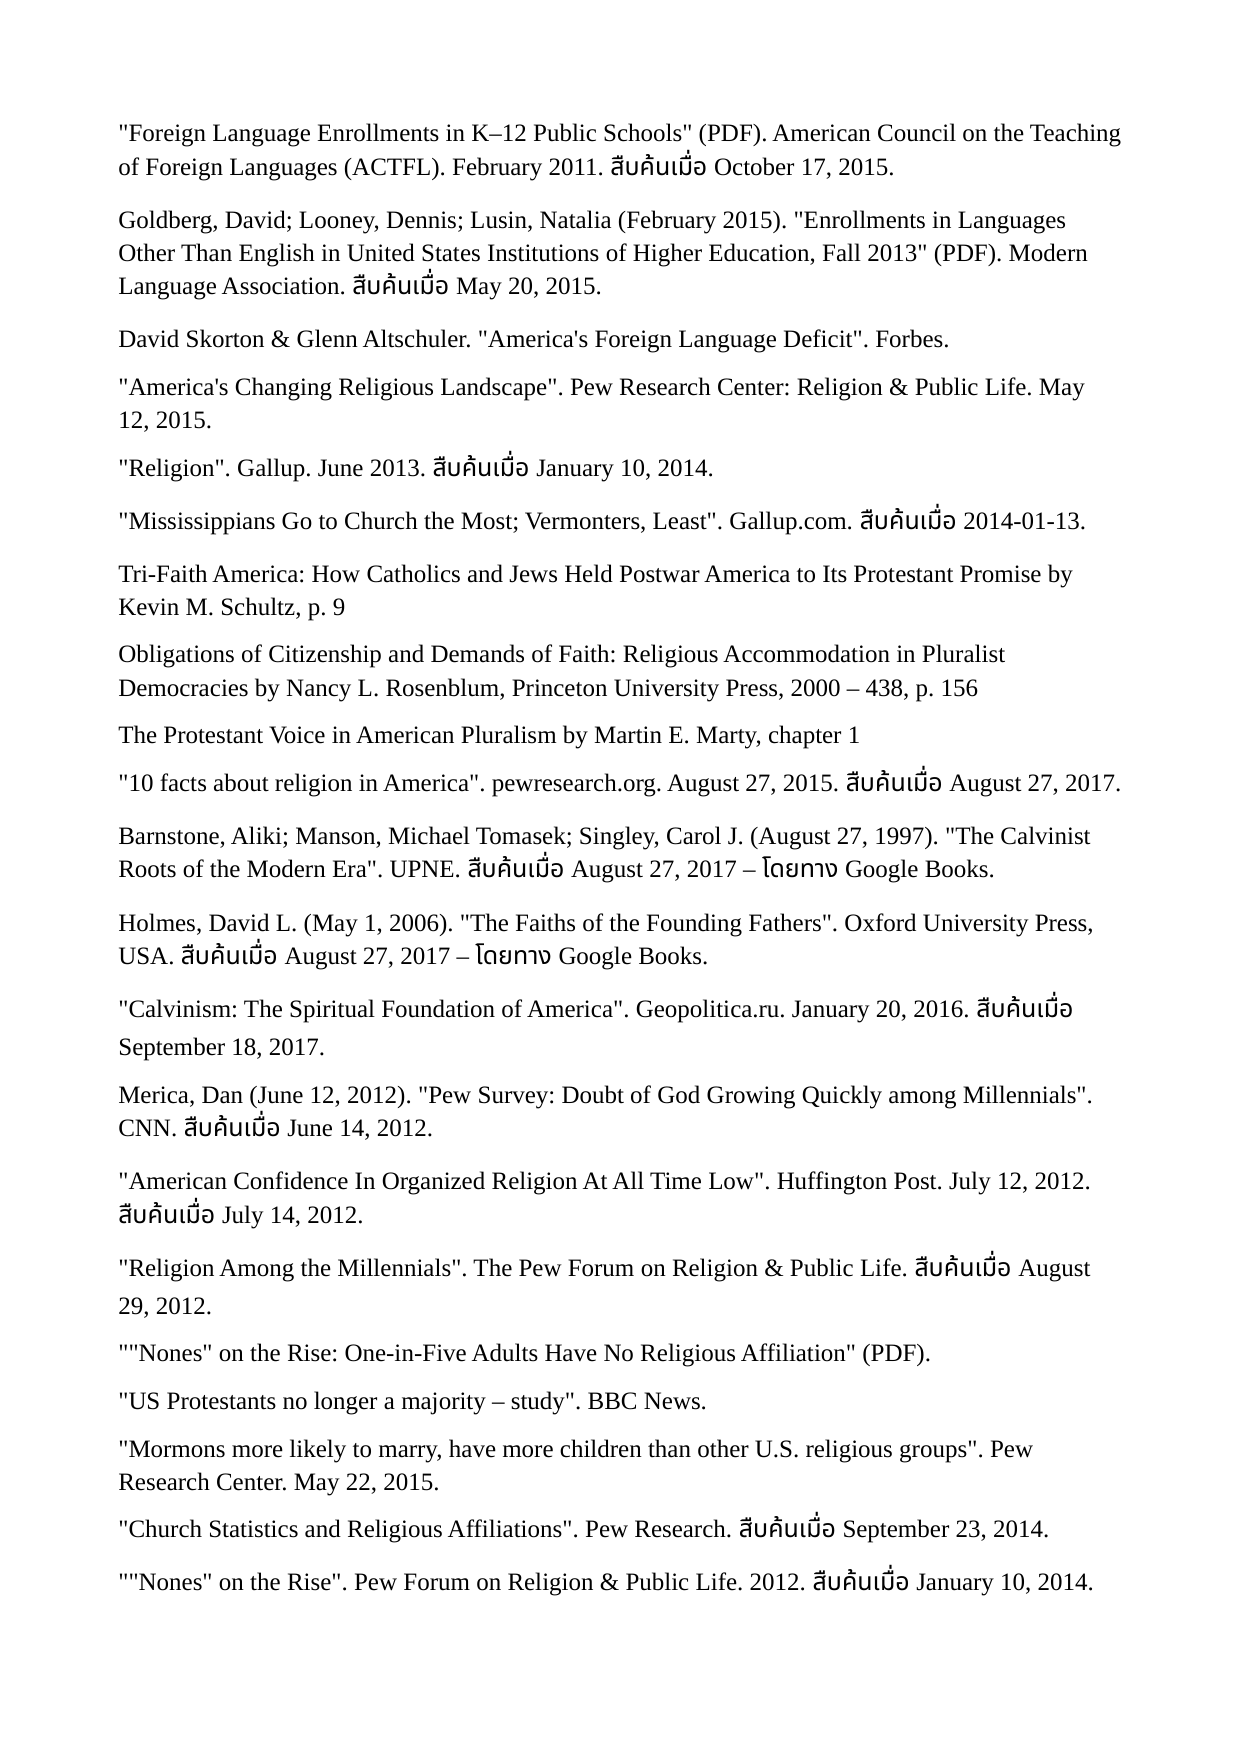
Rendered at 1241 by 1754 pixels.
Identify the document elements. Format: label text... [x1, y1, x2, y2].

text "Religion Among the Millennials". The Pew Forum on Religion & Public Life. สืบค้นเมื่อ August 29, 2012. [118, 1253, 1122, 1319]
text Holmes, David L. (May 1, 2006). "The Faiths of the Founding Fathers". Oxford University Press, USA. สืบค้นเมื่อ August 27, 2017 – โดยทาง Google Books. [118, 908, 1122, 975]
text Barnstone, Aliki; Manson, Michael Tomasek; Singley, Carol J. (August 27, 1997). "The Calvinist Roots of the Modern Era". UPNE. สืบค้นเมื่อ August 27, 2017 – โดยทาง Google Books. [118, 821, 1122, 888]
text "US Protestants no longer a majority – study". BBC News. [118, 1386, 1122, 1415]
text Goldberg, David; Looney, Dennis; Lusin, Natalia (February 2015). "Enrollments in Languages Other Than English in United States Institutions of Higher Education, Fall 2013" (PDF). Modern Language Association. สืบค้นเมื่อ May 20, 2015. [118, 205, 1122, 305]
text "Foreign Language Enrollments in K–12 Public Schools" (PDF). American Council on the Teaching of Foreign Languages (ACTFL). February 2011. สืบค้นเมื่อ October 17, 2015. [118, 118, 1122, 185]
text The Protestant Voice in American Pluralism by Martin E. Marty, chapter 1 [118, 720, 1122, 749]
text ""Nones" on the Rise: One-in-Five Adults Have No Religious Affiliation" (PDF). [118, 1338, 1122, 1367]
text Tri-Faith America: How Catholics and Jews Held Postwar America to Its Protestant Promise by Kevin M. Schultz, p. 9 [118, 559, 1122, 621]
text "10 facts about religion in America". pewresearch.org. August 27, 2015. สืบค้นเมื่อ August 27, 2017. [118, 768, 1122, 801]
text "America's Changing Religious Landscape". Pew Research Center: Religion & Public Life. May 12, 2015. [118, 372, 1122, 434]
text "Mormons more likely to marry, have more children than other U.S. religious groups". Pew Research Center. May 22, 2015. [118, 1434, 1122, 1495]
text "Church Statistics and Religious Affiliations". Pew Research. สืบค้นเมื่อ September 23, 2014. [118, 1514, 1122, 1548]
text ""Nones" on the Rise". Pew Forum on Religion & Public Life. 2012. สืบค้นเมื่อ January 10, 2014. [118, 1567, 1122, 1601]
text Obligations of Citizenship and Demands of Faith: Religious Accommodation in Pluralist Democracies by Nancy L. Rosenblum, Princeton University Press, 2000 – 438, p. 156 [118, 639, 1122, 701]
text "Calvinism: The Spiritual Foundation of America". Geopolitica.ru. January 20, 2016. สืบค้นเมื่อ September 18, 2017. [118, 994, 1122, 1061]
text "Mississippians Go to Church the Most; Vermonters, Least". Gallup.com. สืบค้นเมื่อ 2014-01-13. [118, 506, 1122, 539]
text "American Confidence In Organized Religion At All Time Low". Huffington Post. July 12, 2012. สืบค้นเมื่อ July 14, 2012. [118, 1166, 1122, 1233]
text "Religion". Gallup. June 2013. สืบค้นเมื่อ January 10, 2014. [118, 453, 1122, 486]
text David Skorton & Glenn Altschuler. "America's Foreign Language Deficit". Forbes. [118, 324, 1122, 353]
text Merica, Dan (June 12, 2012). "Pew Survey: Doubt of God Growing Quickly among Millennials". CNN. สืบค้นเมื่อ June 14, 2012. [118, 1080, 1122, 1147]
